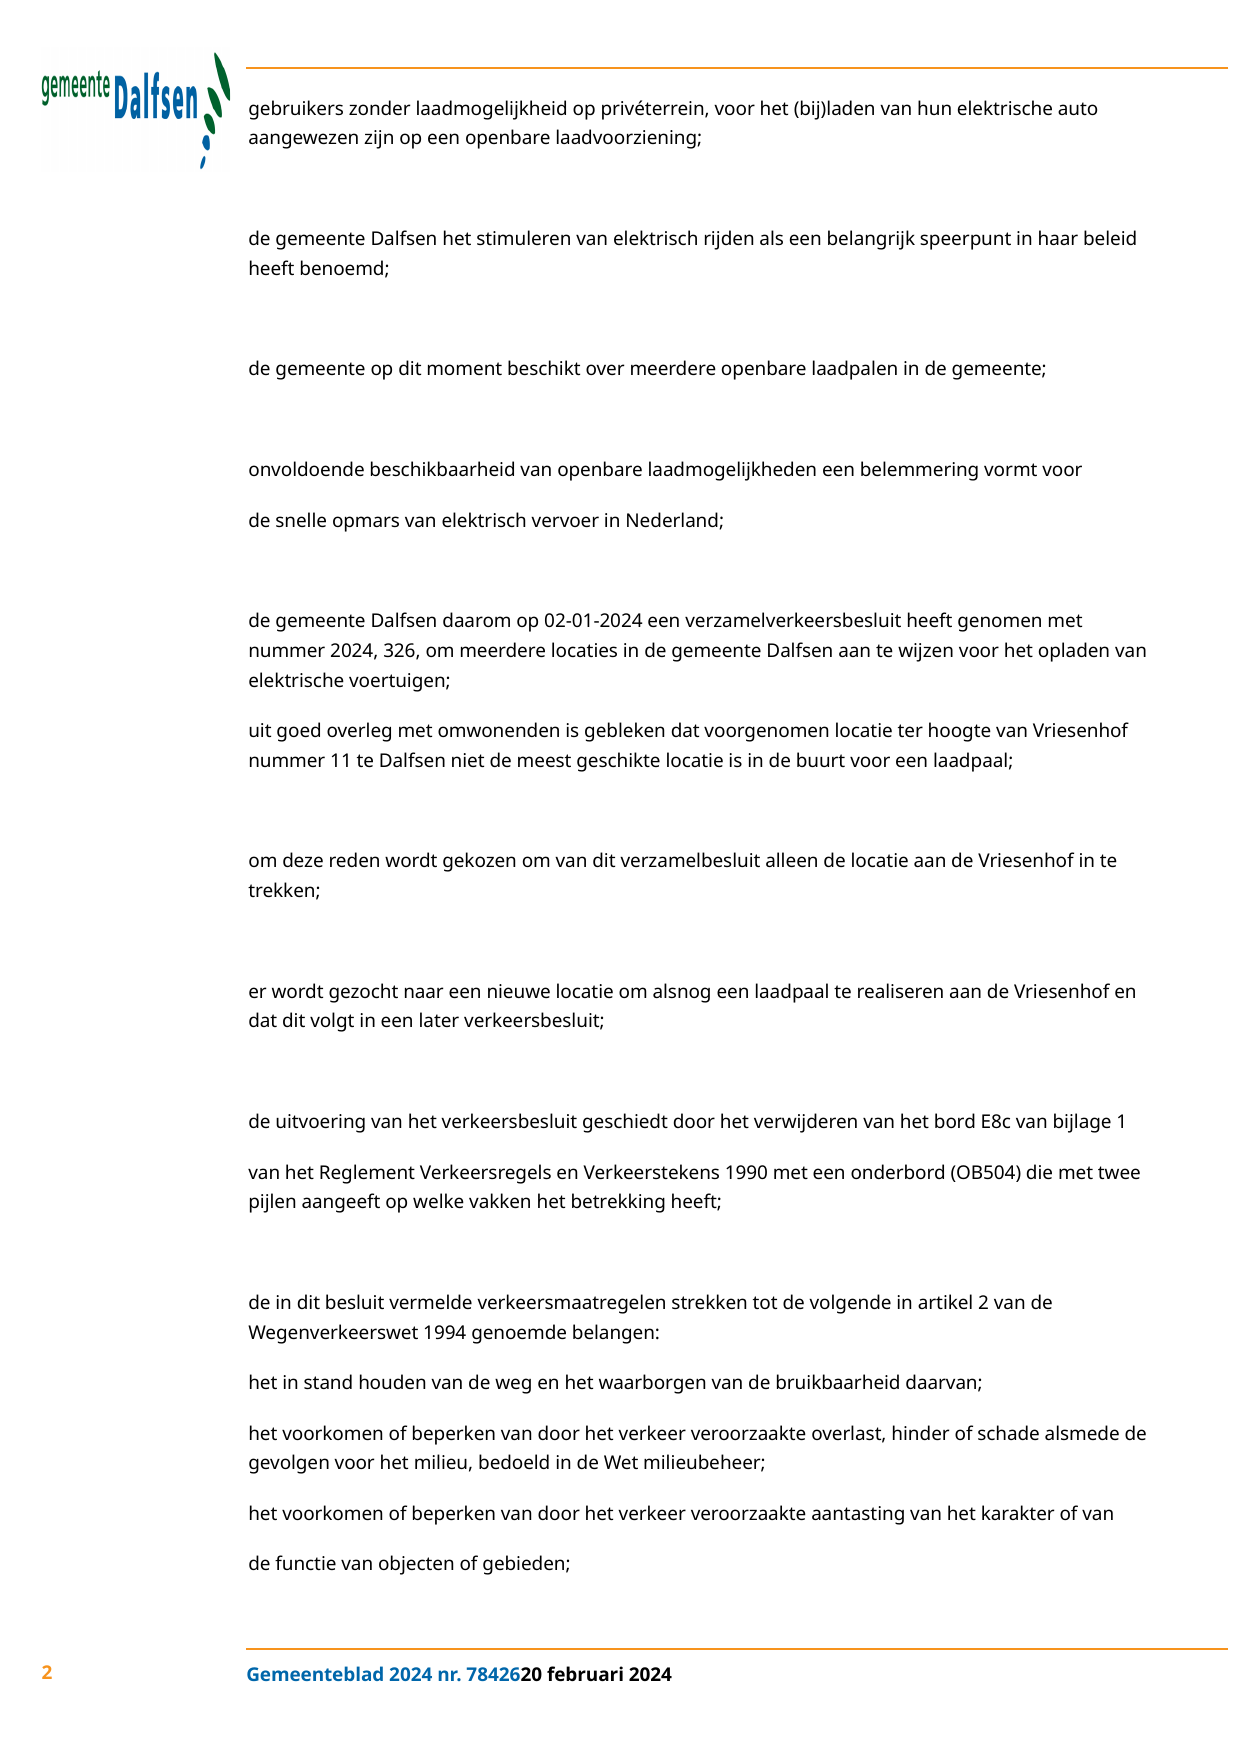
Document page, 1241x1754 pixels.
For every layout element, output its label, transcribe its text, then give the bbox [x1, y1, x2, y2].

text er wordt gezocht naar een nieuwe locatie om alsnog een laadpaal te realiseren aan de Vriesenhof en dat dit volgt in een later verkeersbesluit; [248, 978, 1152, 1033]
text de functie van objecten of gebieden; [248, 1550, 1152, 1576]
text onvoldoende beschikbaarheid van openbare laadmogelijkheden een belemmering vormt voor [248, 456, 1152, 482]
text gebruikers zonder laadmogelijkheid op privéterrein, voor het (bij)laden van hun elektrische auto aangewezen zijn op een openbare laadvoorziening; [248, 95, 1152, 150]
text de gemeente Dalfsen het stimuleren van elektrisch rijden als een belangrijk speerpunt in haar beleid heeft benoemd; [248, 225, 1152, 281]
text de gemeente Dalfsen daarom op 02-01-2024 een verzamelverkeersbesluit heeft genomen met nummer 2024, 326, om meerdere locaties in de gemeente Dalfsen aan te wijzen voor het opladen van elektrische voertuigen; [248, 608, 1152, 693]
picture [41, 47, 231, 172]
text de snelle opmars van elektrisch vervoer in Nederland; [248, 507, 1152, 533]
text de uitvoering van het verkeersbesluit geschiedt door het verwijderen van het bord E8c van bijlage 1 [248, 1108, 1152, 1134]
text de in dit besluit vermelde verkeersmaatregelen strekken tot de volgende in artikel 2 van de Wegenverkeerswet 1994 genoemde belangen: [248, 1289, 1152, 1345]
text om deze reden wordt gekozen om van dit verzamelbesluit alleen de locatie aan de Vriesenhof in te trekken; [248, 848, 1152, 903]
text het voorkomen of beperken van door het verkeer veroorzaakte aantasting van het karakter of van [248, 1500, 1152, 1526]
text van het Reglement Verkeersregels en Verkeerstekens 1990 met een onderbord (OB504) die met twee pijlen aangeeft op welke vakken het betrekking heeft; [248, 1159, 1152, 1214]
text uit goed overleg met omwonenden is gebleken dat voorgenomen locatie ter hoogte van Vriesenhof nummer 11 te Dalfsen niet de meest geschikte locatie is in de buurt voor een laadpaal; [248, 717, 1152, 773]
text het voorkomen of beperken van door het verkeer veroorzaakte overlast, hinder of schade alsmede de gevolgen voor het milieu, bedoeld in de Wet milieubeheer; [248, 1420, 1152, 1475]
text de gemeente op dit moment beschikt over meerdere openbare laadpalen in de gemeente; [248, 356, 1152, 381]
text het in stand houden van de weg en het waarborgen van de bruikbaarheid daarvan; [248, 1369, 1152, 1395]
